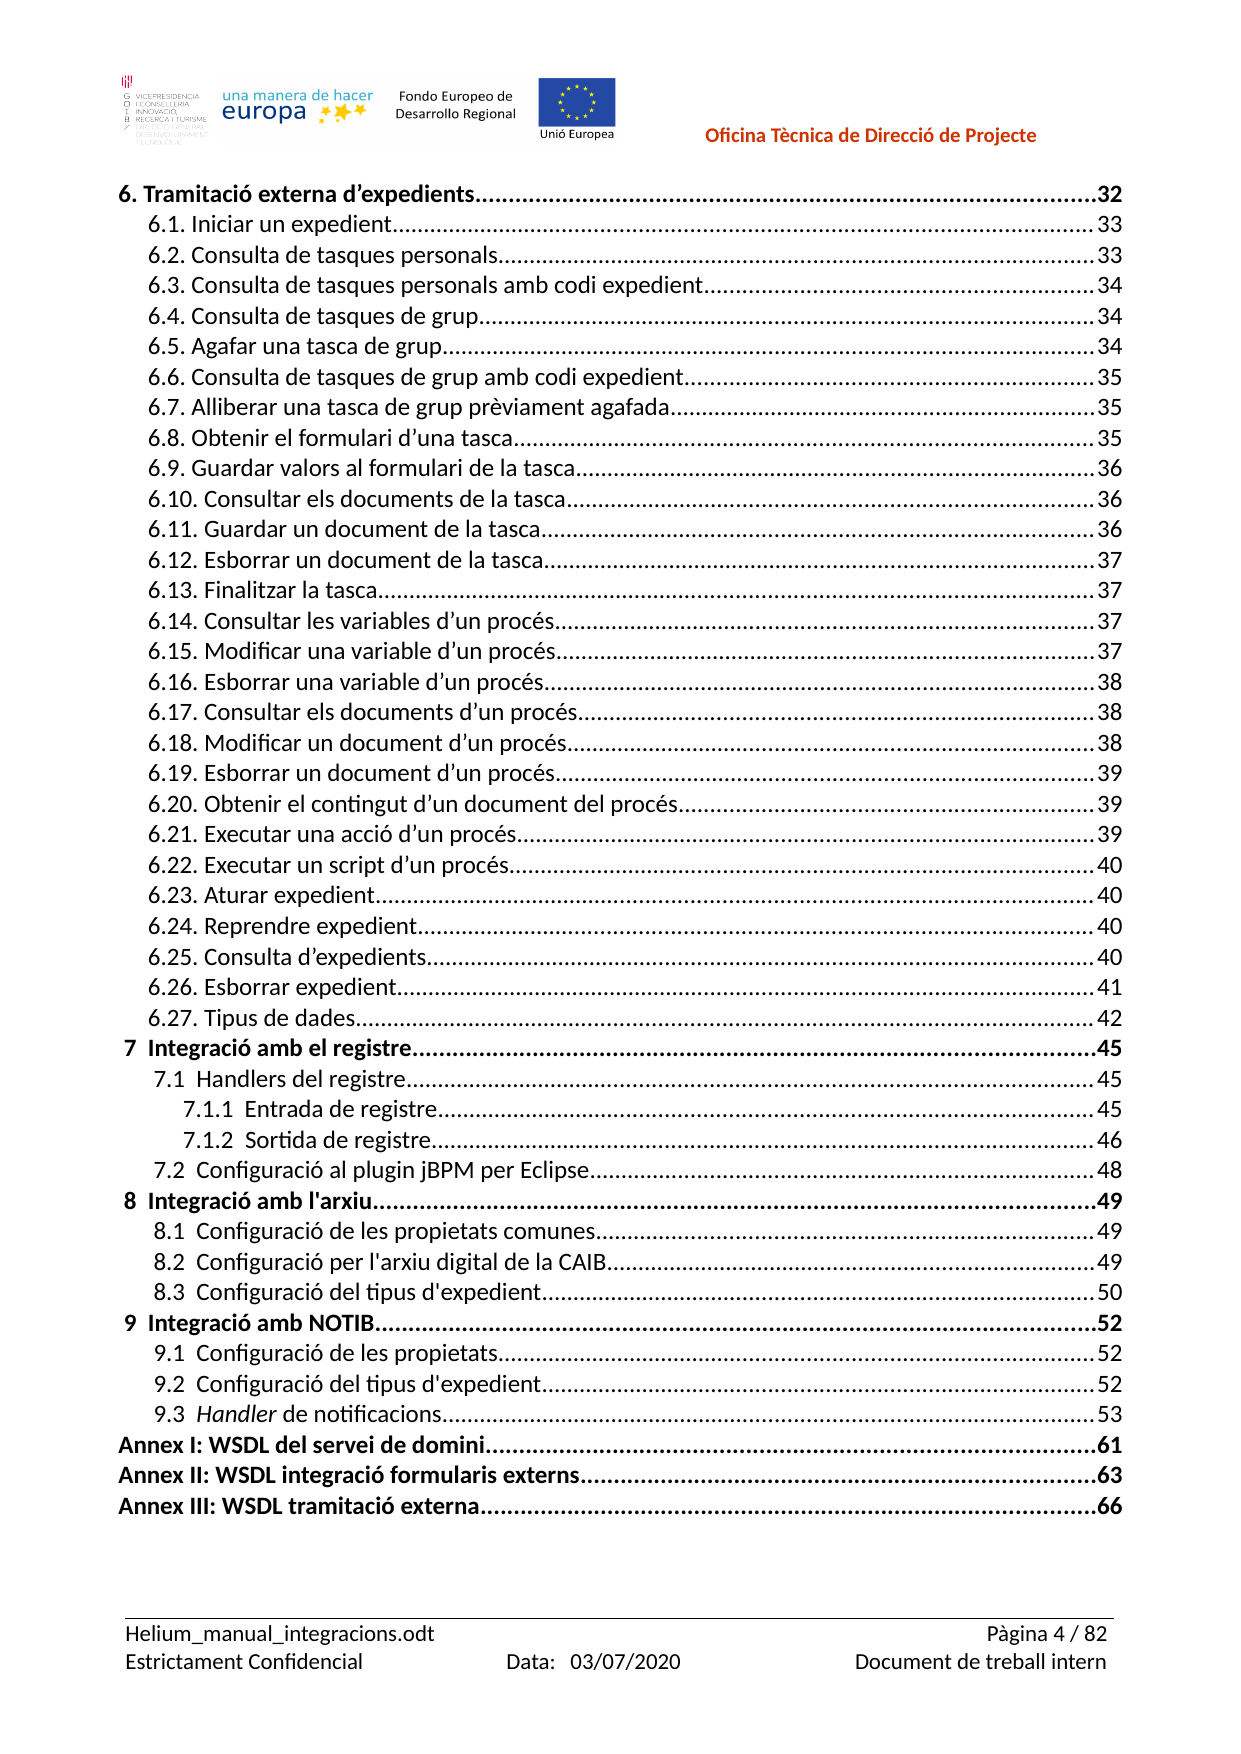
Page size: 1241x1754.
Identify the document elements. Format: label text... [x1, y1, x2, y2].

text 7.1.1 Entrada de registre 45 [177, 1093, 1122, 1124]
text 7.2 Configuració al plugin jBPM per Eclipse 48 [148, 1154, 1122, 1185]
text 6.10. Consultar els documents de la tasca 36 [148, 483, 1122, 513]
text 6.8. Obtenir el formulari d’una tasca 35 [148, 422, 1122, 452]
text Annex II: WSDL integració formularis externs 63 [118, 1459, 1122, 1490]
text 6.13. Finalitzar la tasca 37 [148, 574, 1122, 605]
text 6.19. Esborrar un document d’un procés 39 [148, 758, 1122, 788]
text 6.26. Esborrar expedient 41 [148, 971, 1122, 1002]
picture [219, 73, 621, 147]
text 6.11. Guardar un document de la tasca 36 [148, 513, 1122, 544]
text 6.6. Consulta de tasques de grup amb codi expedient 35 [148, 361, 1122, 391]
text 6.20. Obtenir el contingut d’un document del procés 39 [148, 788, 1122, 819]
text 6.17. Consultar els documents d’un procés 38 [148, 697, 1122, 727]
text 6.9. Guardar valors al formulari de la tasca 36 [148, 452, 1122, 483]
text 6.21. Executar una acció d’un procés 39 [148, 819, 1122, 849]
text 6.27. Tipus de dades 42 [148, 1002, 1122, 1032]
text 9 Integració amb NOTIB 52 [118, 1307, 1122, 1337]
text 6.14. Consultar les variables d’un procés 37 [148, 605, 1122, 636]
text 6.22. Executar un script d’un procés 40 [148, 849, 1122, 880]
text 6.12. Esborrar un document de la tasca 37 [148, 544, 1122, 574]
text 6. Tramitació externa d’expedients 32 [118, 178, 1122, 208]
text Annex III: WSDL tramitació externa 66 [118, 1490, 1122, 1521]
text 6.4. Consulta de tasques de grup 34 [148, 300, 1122, 330]
text 6.23. Aturar expedient 40 [148, 880, 1122, 910]
text Annex I: WSDL del servei de domini 61 [118, 1429, 1122, 1459]
text 8.3 Configuració del tipus d'expedient 50 [148, 1276, 1122, 1307]
text 9.2 Configuració del tipus d'expedient 52 [148, 1368, 1122, 1398]
text 6.24. Reprendre expedient 40 [148, 910, 1122, 941]
text 6.5. Agafar una tasca de grup 34 [148, 330, 1122, 361]
text 6.15. Modificar una variable d’un procés 37 [148, 636, 1122, 666]
text 9.3 Handler de notificacions 53 [148, 1398, 1122, 1429]
text 6.18. Modificar un document d’un procés 38 [148, 727, 1122, 758]
picture [118, 73, 213, 147]
text 7.1.2 Sortida de registre 46 [177, 1124, 1122, 1154]
text 8.2 Configuració per l'arxiu digital de la CAIB 49 [148, 1246, 1122, 1276]
text 6.3. Consulta de tasques personals amb codi expedient 34 [148, 269, 1122, 300]
text 6.16. Esborrar una variable d’un procés 38 [148, 666, 1122, 697]
text 8.1 Configuració de les propietats comunes 49 [148, 1215, 1122, 1246]
text 6.2. Consulta de tasques personals 33 [148, 239, 1122, 269]
text 6.7. Alliberar una tasca de grup prèviament agafada 35 [148, 391, 1122, 422]
text 9.1 Configuració de les propietats 52 [148, 1337, 1122, 1368]
text 8 Integració amb l'arxiu 49 [118, 1185, 1122, 1215]
text 7 Integració amb el registre 45 [118, 1032, 1122, 1063]
text 6.25. Consulta d’expedients 40 [148, 941, 1122, 971]
text 6.1. Iniciar un expedient 33 [148, 208, 1122, 239]
text 7.1 Handlers del registre 45 [148, 1063, 1122, 1093]
